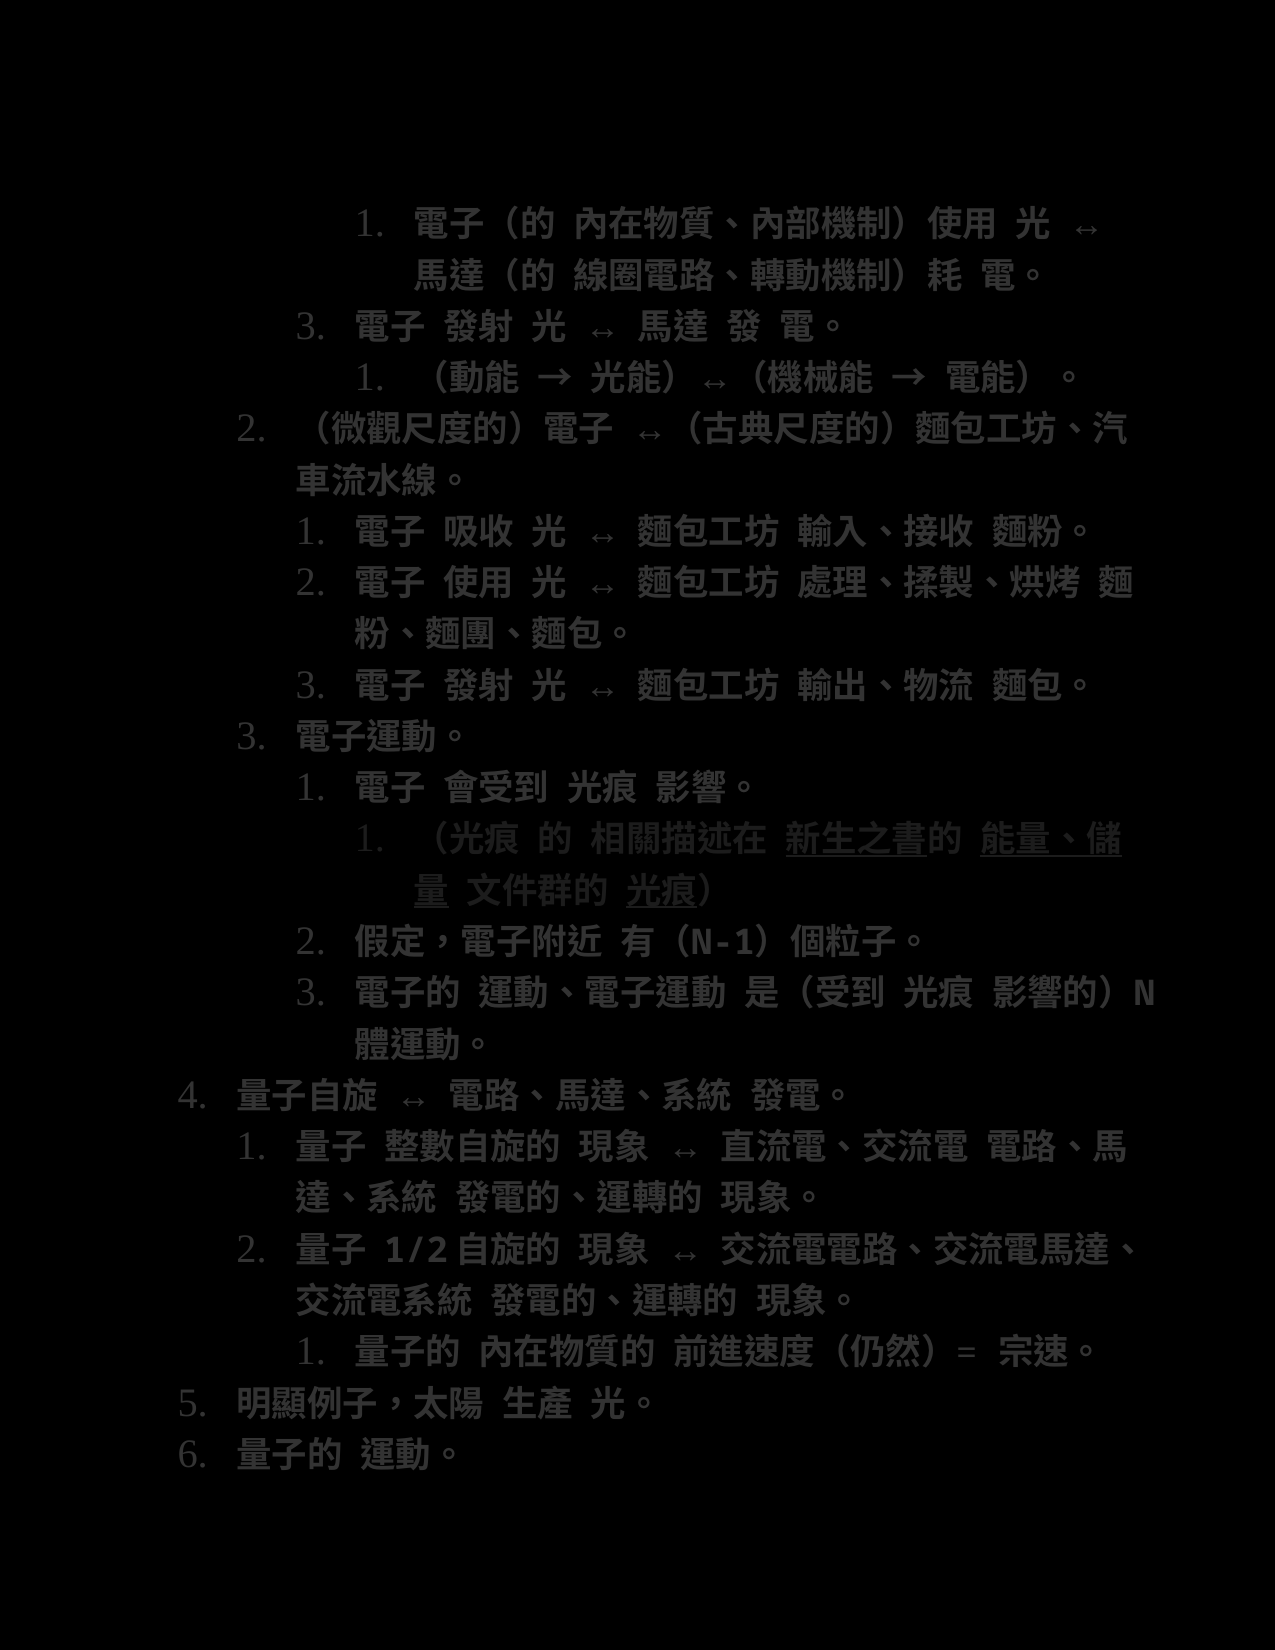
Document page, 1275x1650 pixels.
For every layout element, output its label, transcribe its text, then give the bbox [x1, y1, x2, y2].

list 電子 會受到 光痕 影響。 [295, 759, 1157, 811]
list 電子 發射 光 ↔ 馬達 發 電。 [295, 298, 1157, 349]
list 電子 吸收 光 ↔ 麵包工坊 輸入、接收 麵粉。 [295, 503, 1157, 554]
list 電子（的 內在物質、內部機制）使用 光 ↔ 馬達（的 線圈電路、轉動機制）耗 電。 [354, 196, 1157, 298]
list （光痕 的 相關描述在 新生之書的 能量、儲量 文件群的 光痕） [354, 811, 1157, 913]
list 電子運動。 [236, 708, 1157, 759]
list 量子 整數自旋的 現象 ↔ 直流電、交流電 電路、馬達、系統 發電的、運轉的 現象。 [236, 1118, 1157, 1221]
list （微觀尺度的）電子 ↔（古典尺度的）麵包工坊、汽車流水線。 [236, 401, 1157, 503]
list 假定，電子附近 有（N-1）個粒子。 [295, 913, 1157, 965]
list 電子的 運動、電子運動 是（受到 光痕 影響的）N體運動。 [295, 965, 1157, 1067]
list 量子 1/2自旋的 現象 ↔ 交流電電路、交流電馬達、交流電系統 發電的、運轉的 現象。 [236, 1221, 1157, 1324]
list 量子自旋 ↔ 電路、馬達、系統 發電。 [177, 1067, 1157, 1118]
list 明顯例子，太陽 生產 光。 [177, 1375, 1157, 1426]
list 量子的 運動。 [177, 1426, 1157, 1477]
list （動能 → 光能）↔（機械能 → 電能）。 [354, 349, 1157, 401]
list 電子 使用 光 ↔ 麵包工坊 處理、揉製、烘烤 麵粉、麵團、麵包。 [295, 554, 1157, 657]
list 電子 發射 光 ↔ 麵包工坊 輸出、物流 麵包。 [295, 657, 1157, 708]
list 量子的 內在物質的 前進速度（仍然）= 宗速。 [295, 1324, 1157, 1375]
